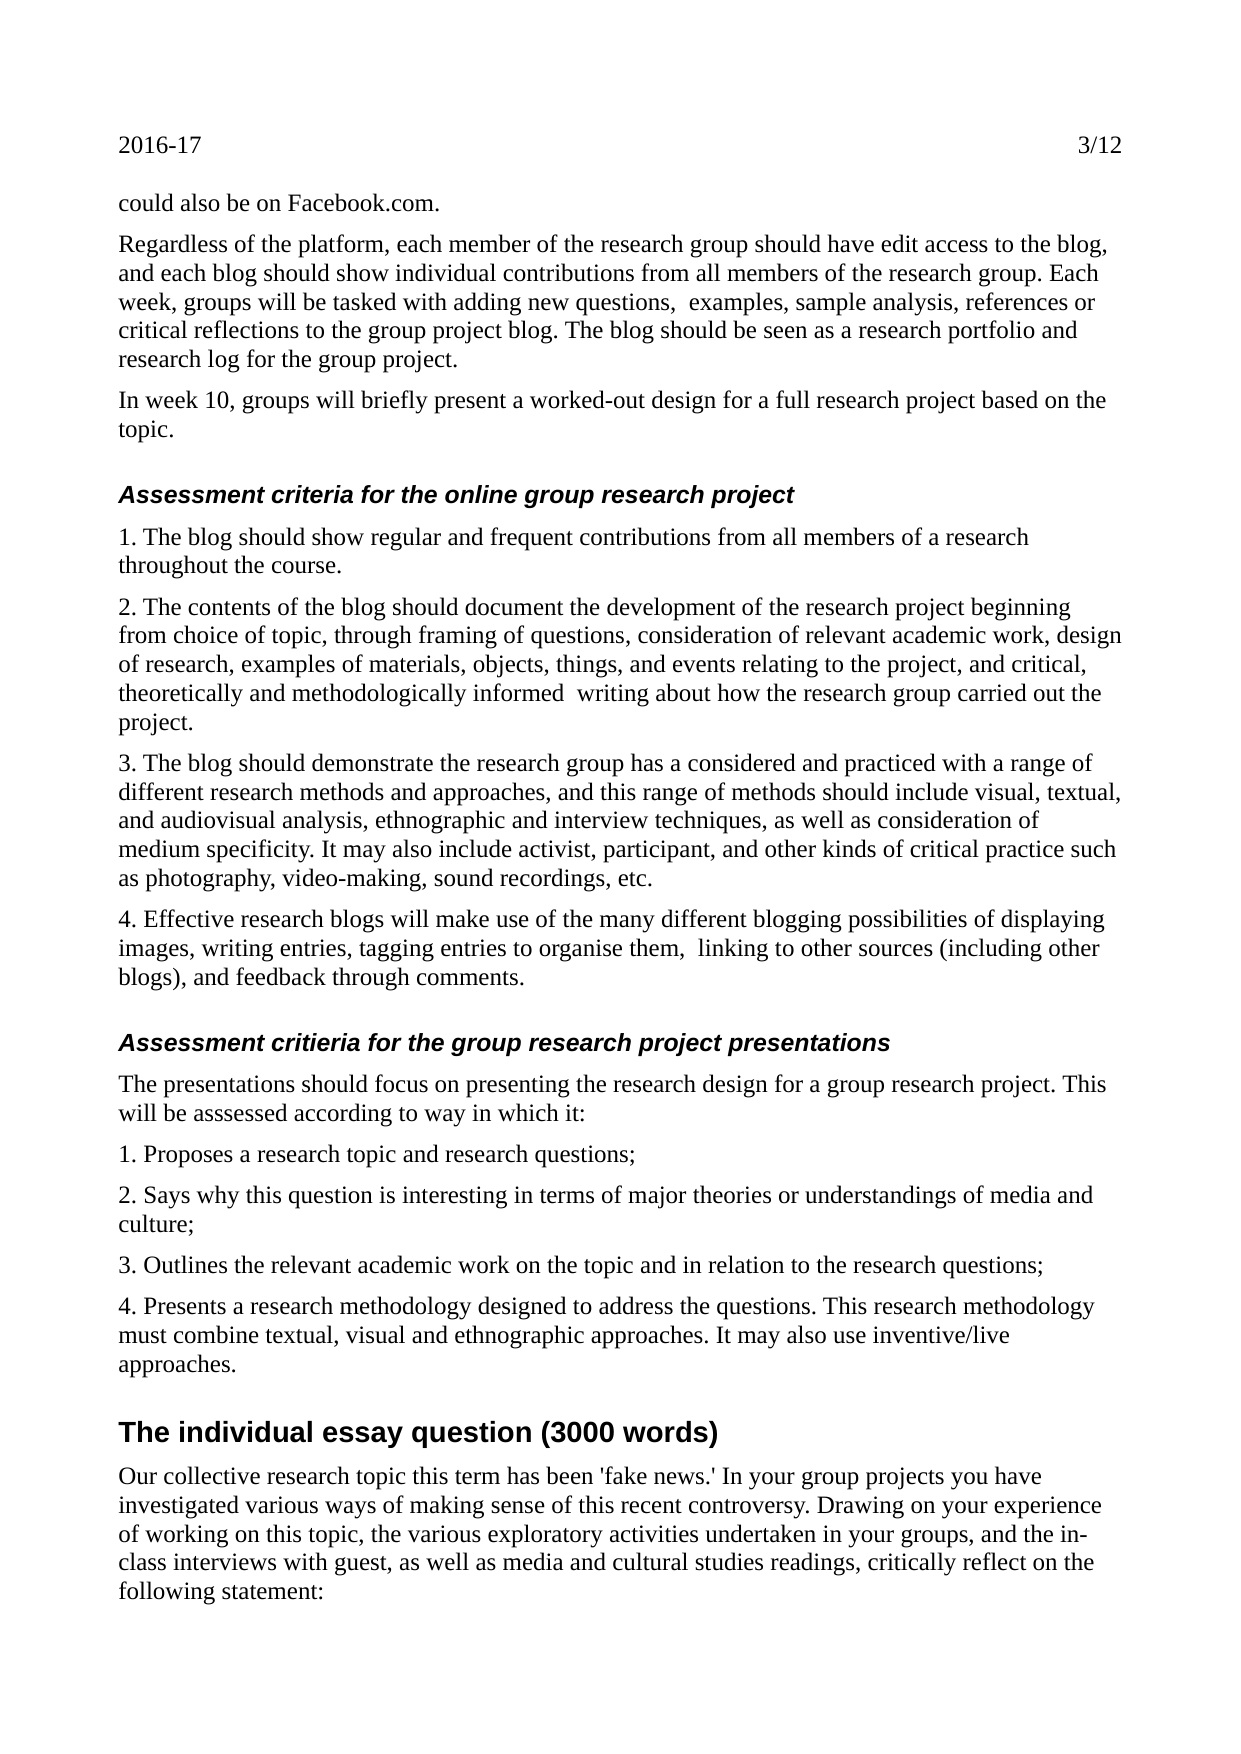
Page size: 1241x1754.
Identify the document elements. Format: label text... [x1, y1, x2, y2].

text The presentations should focus on presenting the research design for a group research project. This will be asssessed according to way in which it: [118, 1069, 1122, 1126]
text Regardless of the platform, each member of the research group should have edit access to the blog, and each blog should show individual contributions from all members of the research group. Each week, groups will be tasked with adding new questions, examples, sample analysis, references or critical reflections to the group project blog. The blog should be seen as a research portfolio and research log for the group project. [118, 229, 1122, 373]
text 2. Says why this question is interesting in terms of major theories or understandings of media and culture; [118, 1180, 1122, 1238]
text 3. The blog should demonstrate the research group has a considered and practiced with a range of different research methods and approaches, and this range of methods should include visual, textual, and audiovisual analysis, ethnographic and interview techniques, as well as consideration of medium specificity. It may also include activist, participant, and other kinds of critical practice such as photography, video-making, sound recordings, etc. [118, 748, 1122, 892]
text Our collective research topic this term has been 'fake news.' In your group projects you have investigated various ways of making sense of this recent controversy. Drawing on your experience of working on this topic, the various exploratory activities undertaken in your groups, and the in-class interviews with guest, as well as media and cultural studies readings, critically reflect on the following statement: [118, 1461, 1122, 1605]
text 4. Effective research blogs will make use of the many different blogging possibilities of displaying images, writing entries, tagging entries to organise them, linking to other sources (including other blogs), and feedback through comments. [118, 904, 1122, 990]
text In week 10, groups will briefly present a worked-out design for a full research project based on the topic. [118, 386, 1122, 443]
subtitle The individual essay question (3000 words) [118, 1415, 1122, 1449]
subtitle Assessment criteria for the online group research project [118, 481, 1122, 509]
text could also be on Facebook.com. [118, 188, 1122, 217]
text 2. The contents of the blog should document the development of the research project beginning from choice of topic, through framing of questions, consideration of relevant academic work, design of research, examples of materials, objects, things, and events relating to the project, and critical, theoretically and methodologically informed writing about how the research group carried out the project. [118, 592, 1122, 735]
text 4. Presents a research methodology designed to address the questions. This research methodology must combine textual, visual and ethnographic approaches. It may also use inventive/live approaches. [118, 1291, 1122, 1378]
text 1. Proposes a research topic and research questions; [118, 1139, 1122, 1168]
text 3. Outlines the relevant academic work on the topic and in relation to the research questions; [118, 1250, 1122, 1279]
subtitle Assessment critieria for the group research project presentations [118, 1028, 1122, 1056]
text 1. The blog should show regular and frequent contributions from all members of a research throughout the course. [118, 522, 1122, 579]
